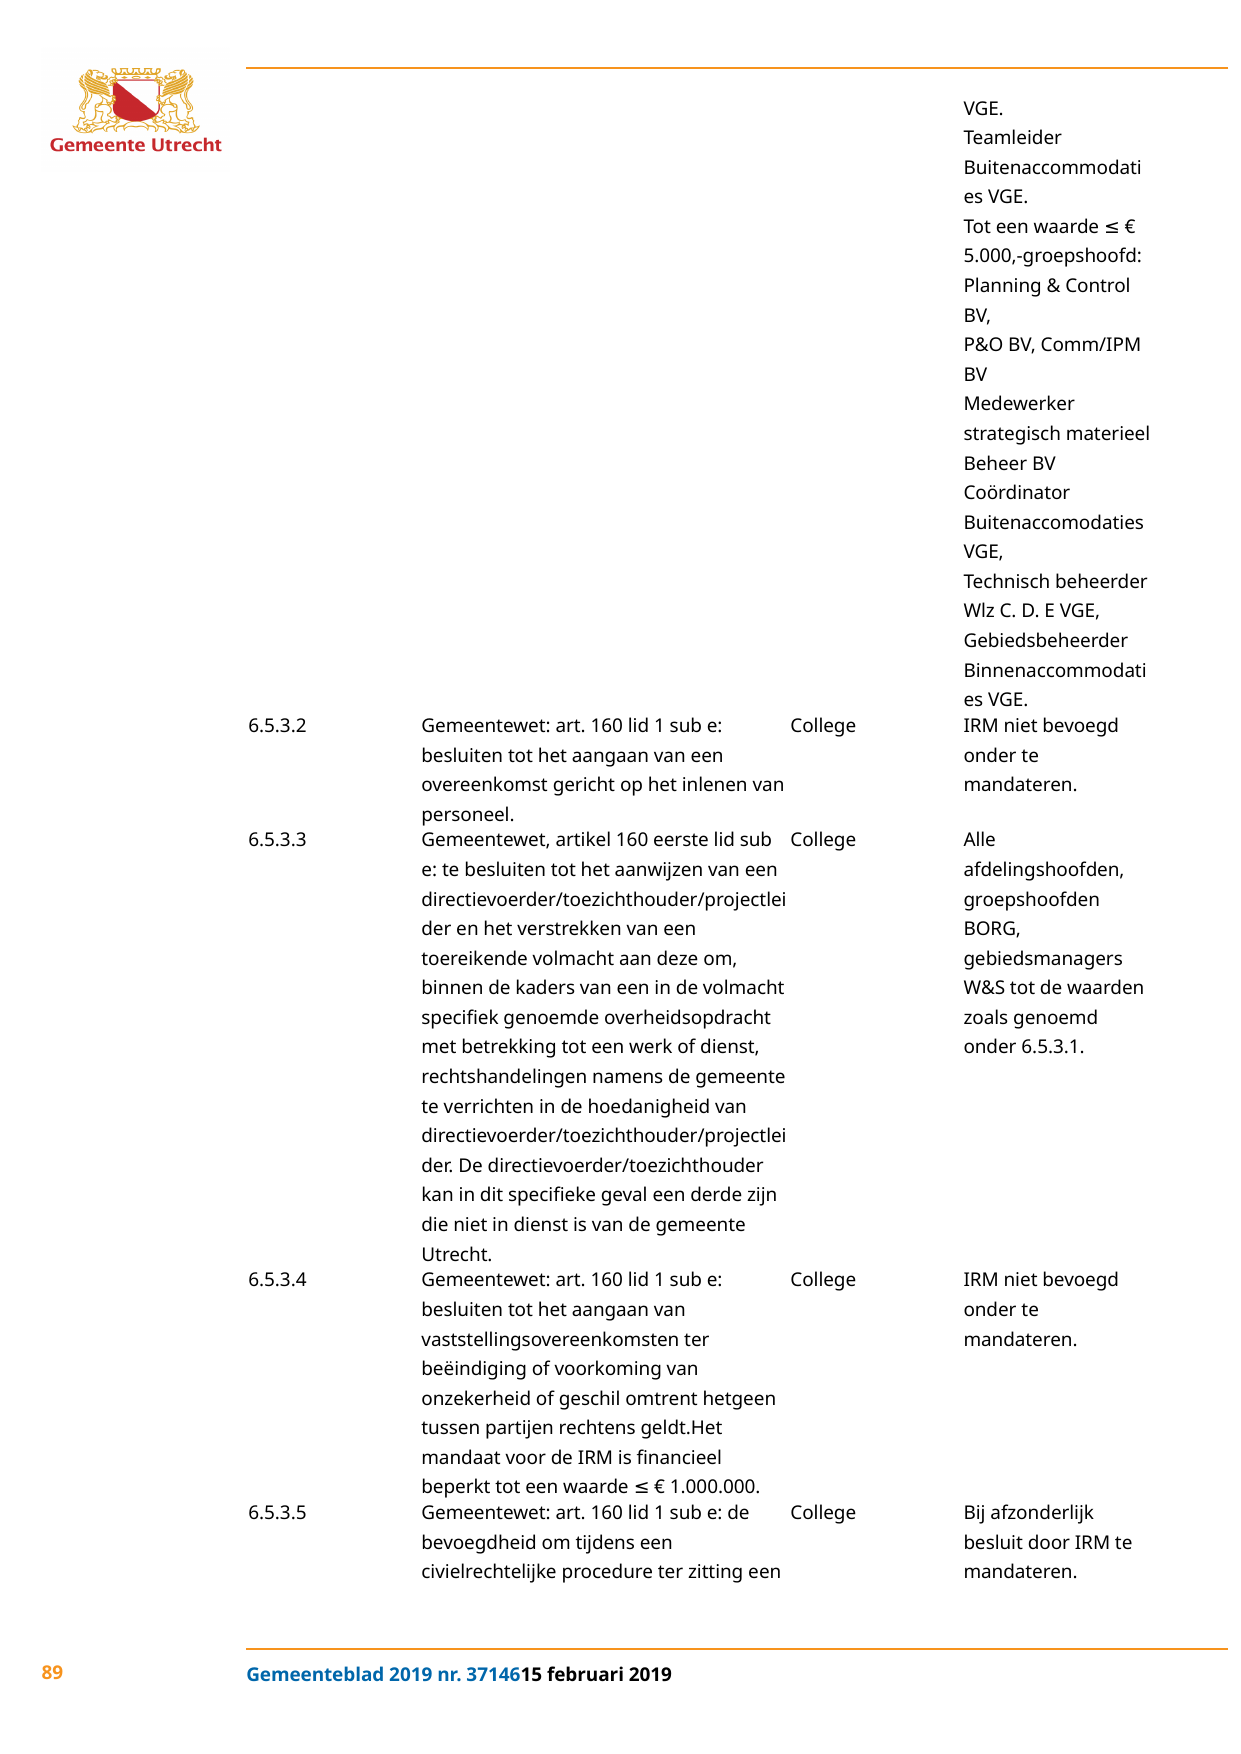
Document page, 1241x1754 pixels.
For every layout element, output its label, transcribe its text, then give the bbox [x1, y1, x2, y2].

table_cell [790, 95, 963, 712]
table_cell IRM niet bevoegd onder te mandateren. [963, 1267, 1152, 1499]
table_cell College [790, 1267, 963, 1499]
table_cell 6.5.3.4 [248, 1267, 421, 1499]
table_cell 6.5.3.5 [248, 1499, 421, 1584]
picture [41, 47, 231, 172]
table_cell 6.5.3.3 [248, 827, 421, 1267]
table_cell VGE. Teamleider Buitenaccommodaties VGE. Tot een waarde ≤ € 5.000,-groepshoofd: Planning & Control BV, P&O BV, Comm/IPM BV Medewerker strategisch materieel Beheer BV Coördinator Buitenaccomodaties VGE, Technisch beheerder Wlz C. D. E VGE, Gebiedsbeheerder Binnenaccommodaties VGE. [963, 95, 1152, 712]
table_cell Alle afdelingshoofden, groepshoofden BORG, gebiedsmanagers W&S tot de waarden zoals genoemd onder 6.5.3.1. [963, 827, 1152, 1267]
table_cell IRM niet bevoegd onder te mandateren. [963, 712, 1152, 827]
table_cell Gemeentewet: art. 160 lid 1 sub e: besluiten tot het aangaan van een overeenkomst gericht op het inlenen van personeel. [421, 712, 790, 827]
table_cell College [790, 827, 963, 1267]
table_cell Gemeentewet: art. 160 lid 1 sub e: de bevoegdheid om tijdens een civielrechtelijke procedure ter zitting een [421, 1499, 790, 1584]
table_cell 6.5.3.2 [248, 712, 421, 827]
table_cell Gemeentewet, artikel 160 eerste lid sub e: te besluiten tot het aanwijzen van een directievoerder/toezichthouder/projectleider en het verstrekken van een toereikende volmacht aan deze om, binnen de kaders van een in de volmacht specifiek genoemde overheidsopdracht met betrekking tot een werk of dienst, rechtshandelingen namens de gemeente te verrichten in de hoedanigheid van directievoerder/toezichthouder/projectleider. De directievoerder/toezichthouder kan in dit specifieke geval een derde zijn die niet in dienst is van de gemeente Utrecht. [421, 827, 790, 1267]
table_cell College [790, 1499, 963, 1584]
table_cell [248, 95, 421, 712]
table_cell Bij afzonderlijk besluit door IRM te mandateren. [963, 1499, 1152, 1584]
table_cell [421, 95, 790, 712]
table_cell College [790, 712, 963, 827]
table_cell Gemeentewet: art. 160 lid 1 sub e: besluiten tot het aangaan van vaststellingsovereenkomsten ter beëindiging of voorkoming van onzekerheid of geschil omtrent hetgeen tussen partijen rechtens geldt.Het mandaat voor de IRM is financieel beperkt tot een waarde ≤ € 1.000.000. [421, 1267, 790, 1499]
